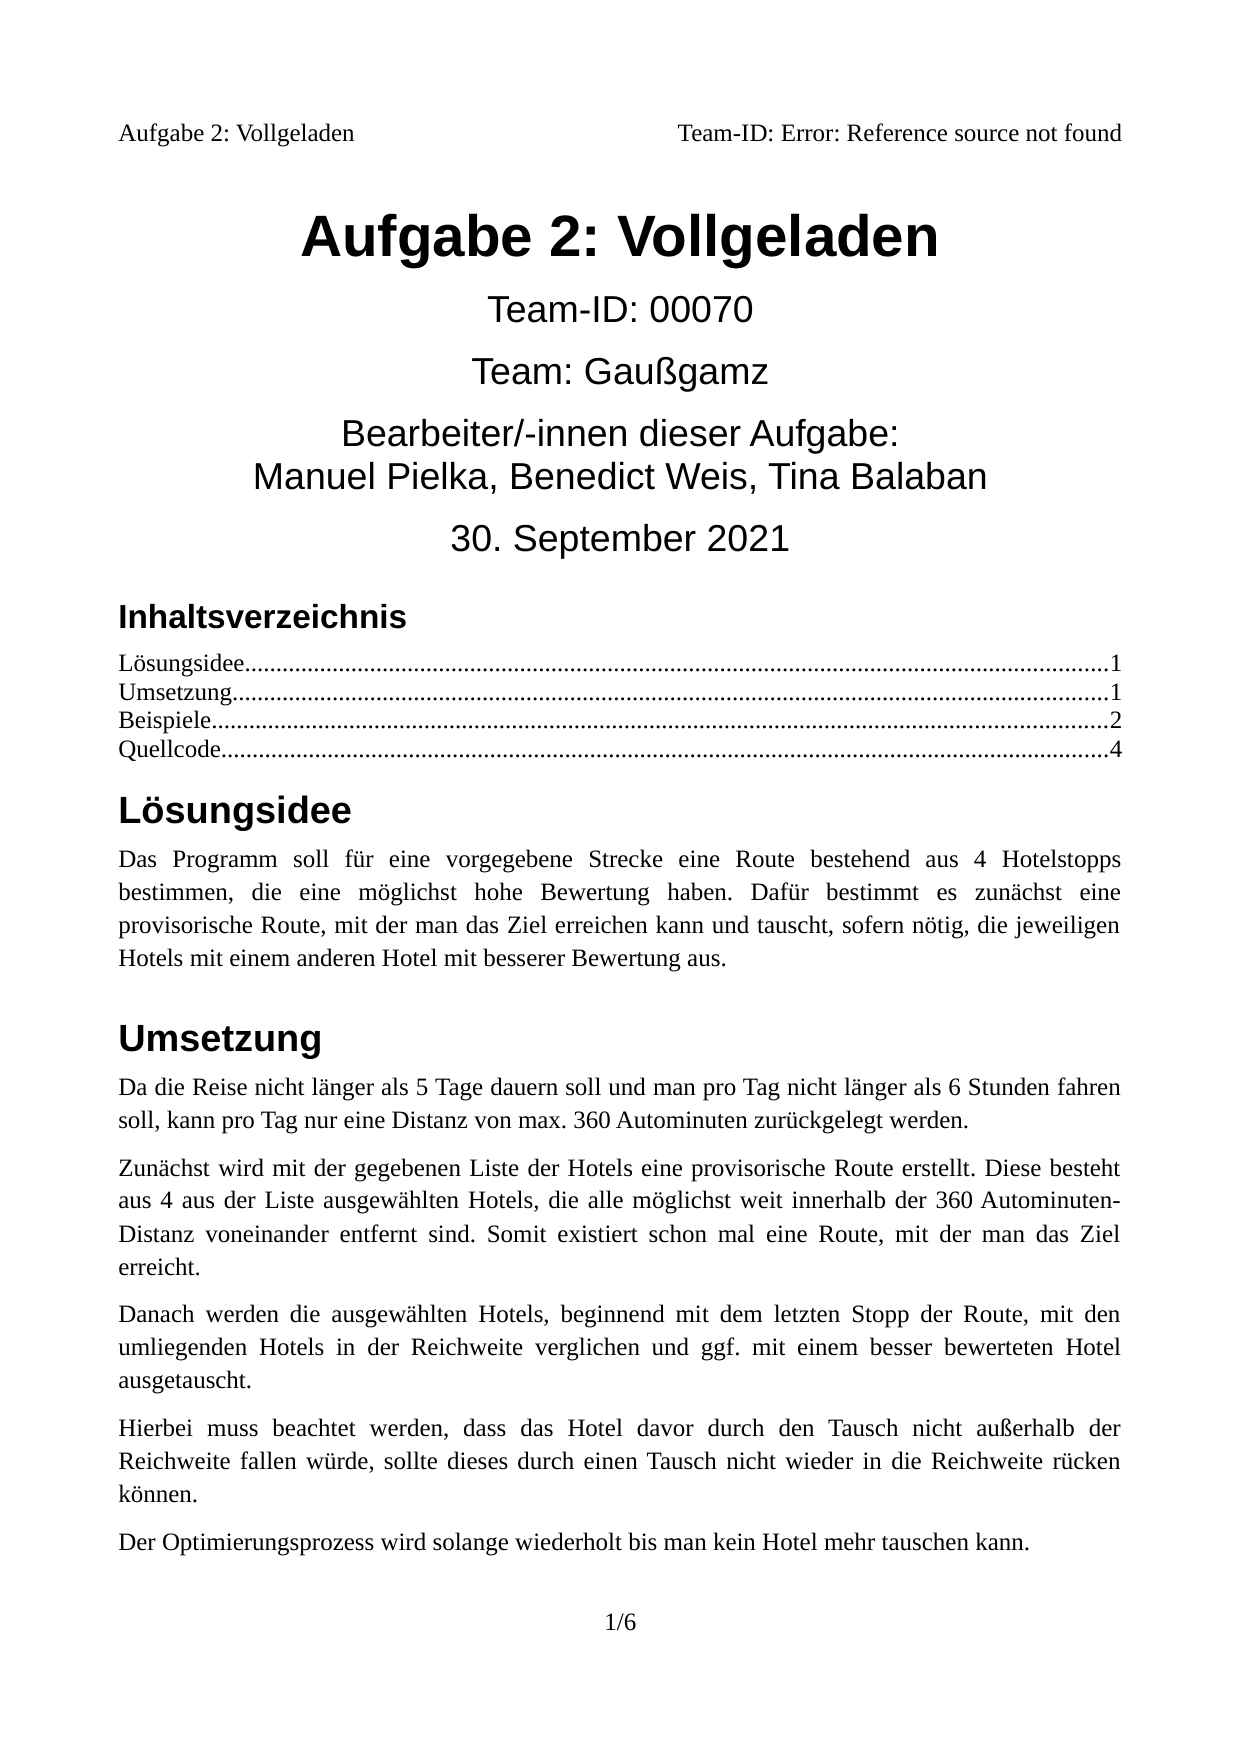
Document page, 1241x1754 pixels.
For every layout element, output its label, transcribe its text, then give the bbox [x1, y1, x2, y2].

subtitle Bearbeiter/-innen dieser Aufgabe: Manuel Pielka, Benedict Weis, Tina Balaban [118, 411, 1122, 498]
subtitle Umsetzung [118, 1016, 1122, 1059]
text Danach werden die ausgewählten Hotels, beginnend mit dem letzten Stopp der Route, mit den umliegenden Hotels in der Reichweite verglichen und ggf. mit einem besser bewerteten Hotel ausgetauscht. [118, 1299, 1122, 1394]
text Hierbei muss beachtet werden, dass das Hotel davor durch den Tausch nicht außerhalb der Reichweite fallen würde, sollte dieses durch einen Tausch nicht wieder in die Reichweite rücken können. [118, 1413, 1122, 1508]
subtitle Lösungsidee [118, 788, 1122, 832]
text Lösungsidee 1 [118, 648, 1122, 677]
subtitle 30. September 2021 [118, 516, 1122, 559]
text Zunächst wird mit der gegebenen Liste der Hotels eine provisorische Route erstellt. Diese besteht aus 4 aus der Liste ausgewählten Hotels, die alle möglichst weit innerhalb der 360 Autominuten-Distanz voneinander entfernt sind. Somit existiert schon mal eine Route, mit der man das Ziel erreicht. [118, 1153, 1122, 1280]
subtitle Team-ID: 00070 [118, 288, 1122, 331]
subtitle Team: Gaußgamz [118, 349, 1122, 393]
text Quellcode 4 [118, 734, 1122, 763]
text Beispiele 2 [118, 706, 1122, 734]
text Umsetzung 1 [118, 677, 1122, 706]
text Das Programm soll für eine vorgegebene Strecke eine Route bestehend aus 4 Hotelstopps bestimmen, die eine möglichst hohe Bewertung haben. Dafür bestimmt es zunächst eine provisorische Route, mit der man das Ziel erreichen kann und tauscht, sofern nötig, die jeweiligen Hotels mit einem anderen Hotel mit besserer Bewertung aus. [118, 844, 1122, 972]
subtitle Inhaltsverzeichnis [118, 597, 1122, 636]
text Der Optimierungsprozess wird solange wiederholt bis man kein Hotel mehr tauschen kann. [118, 1527, 1122, 1555]
text Da die Reise nicht länger als 5 Tage dauern soll und man pro Tag nicht länger als 6 Stunden fahren soll, kann pro Tag nur eine Distanz von max. 360 Autominuten zurückgelegt werden. [118, 1072, 1122, 1134]
title Aufgabe 2: Vollgeladen [118, 202, 1122, 269]
